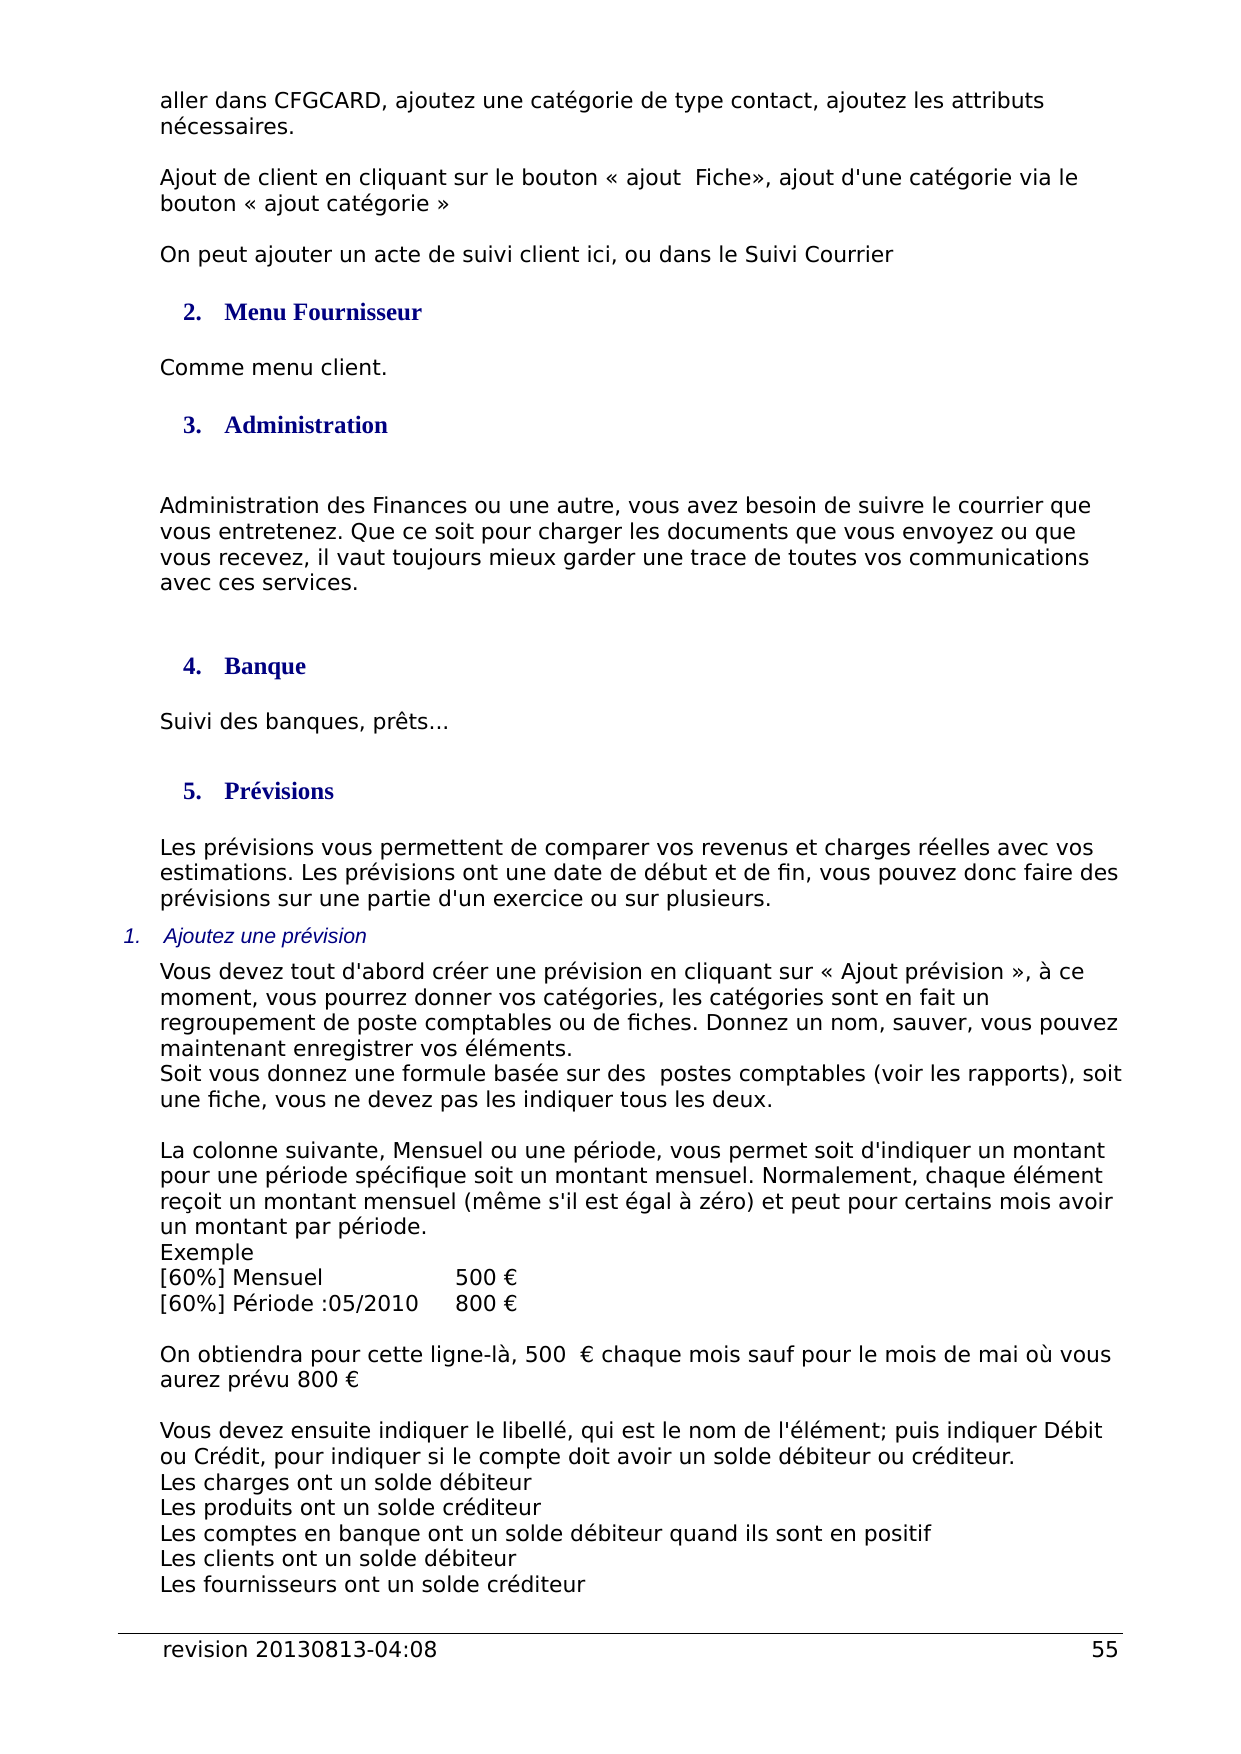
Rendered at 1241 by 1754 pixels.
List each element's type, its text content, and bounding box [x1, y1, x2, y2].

subtitle Banque [177, 651, 1123, 679]
subtitle Menu Fournisseur [177, 297, 1123, 325]
text Les produits ont un solde créditeur [159, 1495, 1123, 1521]
text Suivi des banques, prêts... [159, 709, 1123, 734]
text Soit vous donnez une formule basée sur des postes comptables (voir les rapports), soit une fiche, vous ne devez pas les indiquer tous les deux. [159, 1061, 1123, 1112]
subtitle Prévisions [177, 776, 1123, 805]
text Administration des Finances ou une autre, vous avez besoin de suivre le courrier que vous entretenez. Que ce soit pour charger les documents que vous envoyez ou que vous recevez, il vaut toujours mieux garder une trace de toutes vos communications avec ces services. [159, 494, 1123, 596]
text Vous devez tout d'abord créer une prévision en cliquant sur « Ajout prévision », à ce moment, vous pourrez donner vos catégories, les catégories sont en fait un regroupement de poste comptables ou de fiches. Donnez un nom, sauver, vous pouvez maintenant enregistrer vos éléments. [159, 959, 1123, 1061]
subtitle Ajoutez une prévision [117, 923, 1123, 947]
text Les fournisseurs ont un solde créditeur [159, 1572, 1123, 1597]
text La colonne suivante, Mensuel ou une période, vous permet soit d'indiquer un montant pour une période spécifique soit un montant mensuel. Normalement, chaque élément reçoit un montant mensuel (même s'il est égal à zéro) et peut pour certains mois avoir un montant par période. [159, 1138, 1123, 1240]
text [60%] Période :05/2010 800 € [159, 1291, 1123, 1317]
text Ajout de client en cliquant sur le bouton « ajout Fiche», ajout d'une catégorie via le bouton « ajout catégorie » [159, 165, 1123, 216]
text [60%] Mensuel 500 € [159, 1266, 1123, 1291]
text aller dans CFGCARD, ajoutez une catégorie de type contact, ajoutez les attributs nécessaires. [159, 88, 1123, 139]
text Les clients ont un solde débiteur [159, 1546, 1123, 1572]
text On obtiendra pour cette ligne-là, 500 € chaque mois sauf pour le mois de mai où vous aurez prévu 800 € [159, 1342, 1123, 1393]
subtitle Administration [177, 410, 1123, 439]
text Les charges ont un solde débiteur [159, 1470, 1123, 1495]
text Les prévisions vous permettent de comparer vos revenus et charges réelles avec vos estimations. Les prévisions ont une date de début et de fin, vous pouvez donc faire des prévisions sur une partie d'un exercice ou sur plusieurs. [159, 835, 1123, 911]
text Les comptes en banque ont un solde débiteur quand ils sont en positif [159, 1521, 1123, 1546]
text Exemple [159, 1240, 1123, 1266]
text Vous devez ensuite indiquer le libellé, qui est le nom de l'élément; puis indiquer Débit ou Crédit, pour indiquer si le compte doit avoir un solde débiteur ou créditeur. [159, 1419, 1123, 1470]
text Comme menu client. [159, 355, 1123, 380]
text On peut ajouter un acte de suivi client ici, ou dans le Suivi Courrier [159, 242, 1123, 267]
